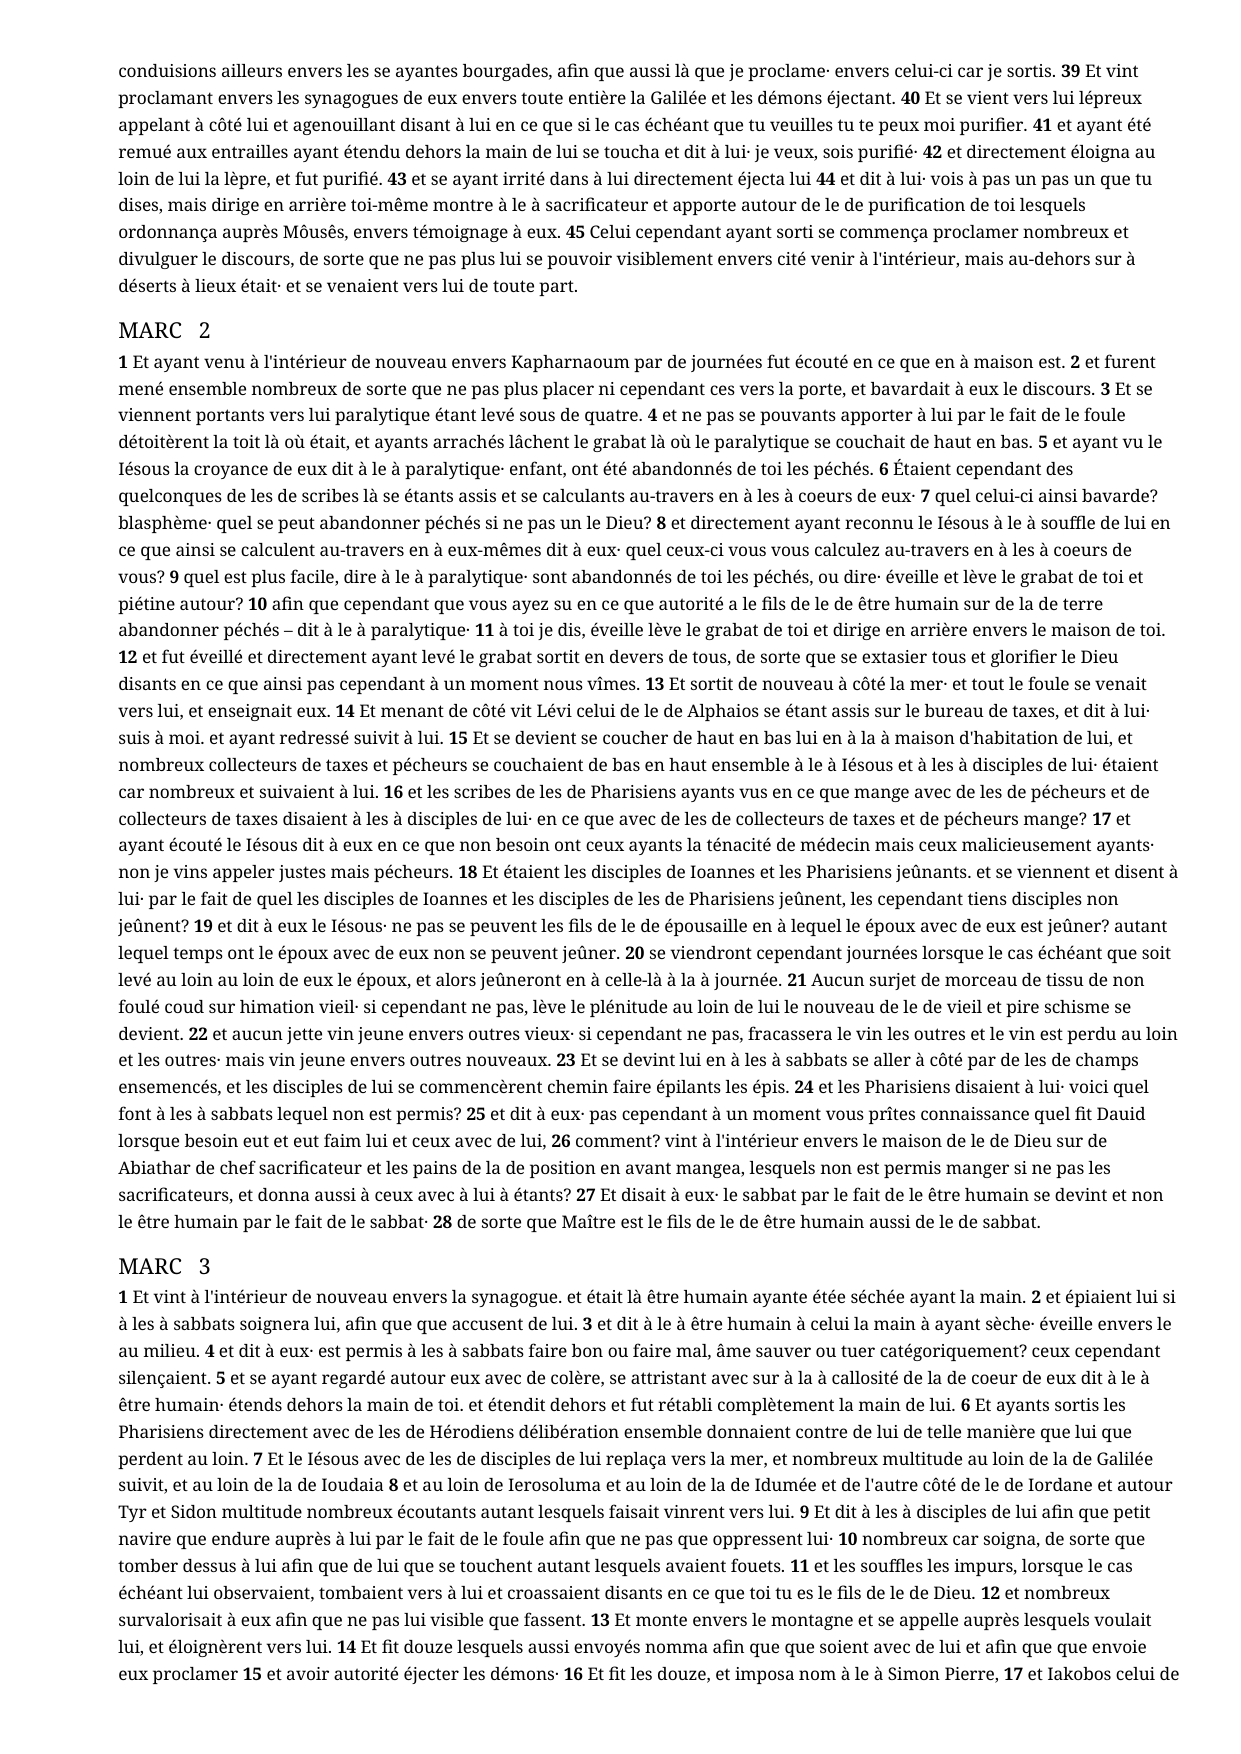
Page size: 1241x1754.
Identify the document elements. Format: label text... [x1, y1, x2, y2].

text 1 Et vint à l'intérieur de nouveau envers la synagogue. et était là être humain ayante étée séchée ayant la main. 2 et épiaient lui si à les à sabbats soignera lui, afin que que accusent de lui. 3 et dit à le à être humain à celui la main à ayant sèche· éveille envers le au milieu. 4 et dit à eux· est permis à les à sabbats faire bon ou faire mal, âme sauver ou tuer catégoriquement? ceux cependant silençaient. 5 et se ayant regardé autour eux avec de colère, se attristant avec sur à la à callosité de la de coeur de eux dit à le à être humain· étends dehors la main de toi. et étendit dehors et fut rétabli complètement la main de lui. 6 Et ayants sortis les Pharisiens directement avec de les de Hérodiens délibération ensemble donnaient contre de lui de telle manière que lui que perdent au loin. 7 Et le Iésous avec de les de disciples de lui replaça vers la mer, et nombreux multitude au loin de la de Galilée suivit, et au loin de la de Ioudaia 8 et au loin de Ierosoluma et au loin de la de Idumée et de l'autre côté de le de Iordane et autour Tyr et Sidon multitude nombreux écoutants autant lesquels faisait vinrent vers lui. 9 Et dit à les à disciples de lui afin que petit navire que endure auprès à lui par le fait de le foule afin que ne pas que oppressent lui· 10 nombreux car soigna, de sorte que tomber dessus à lui afin que de lui que se touchent autant lesquels avaient fouets. 11 et les souffles les impurs, lorsque le cas échéant lui observaient, tombaient vers à lui et croassaient disants en ce que toi tu es le fils de le de Dieu. 12 et nombreux survalorisait à eux afin que ne pas lui visible que fassent. 13 Et monte envers le montagne et se appelle auprès lesquels voulait lui, et éloignèrent vers lui. 14 Et fit douze lesquels aussi envoyés nomma afin que que soient avec de lui et afin que que envoie eux proclamer 15 et avoir autorité éjecter les démons· 16 Et fit les douze, et imposa nom à le à Simon Pierre, 17 et Iakobos celui de [118, 1285, 1181, 1685]
text MARC 3 [118, 1251, 1181, 1281]
text MARC 2 [118, 316, 1181, 345]
text conduisions ailleurs envers les se ayantes bourgades, afin que aussi là que je proclame· envers celui-ci car je sortis. 39 Et vint proclamant envers les synagogues de eux envers toute entière la Galilée et les démons éjectant. 40 Et se vient vers lui lépreux appelant à côté lui et agenouillant disant à lui en ce que si le cas échéant que tu veuilles tu te peux moi purifier. 41 et ayant été remué aux entrailles ayant étendu dehors la main de lui se toucha et dit à lui· je veux, sois purifié· 42 et directement éloigna au loin de lui la lèpre, et fut purifié. 43 et se ayant irrité dans à lui directement éjecta lui 44 et dit à lui· vois à pas un pas un que tu dises, mais dirige en arrière toi-même montre à le à sacrificateur et apporte autour de le de purification de toi lesquels ordonnança auprès Môusês, envers témoignage à eux. 45 Celui cependant ayant sorti se commença proclamer nombreux et divulguer le discours, de sorte que ne pas plus lui se pouvoir visiblement envers cité venir à l'intérieur, mais au-dehors sur à déserts à lieux était· et se venaient vers lui de toute part. [118, 59, 1181, 297]
text 1 Et ayant venu à l'intérieur de nouveau envers Kapharnaoum par de journées fut écouté en ce que en à maison est. 2 et furent mené ensemble nombreux de sorte que ne pas plus placer ni cependant ces vers la porte, et bavardait à eux le discours. 3 Et se viennent portants vers lui paralytique étant levé sous de quatre. 4 et ne pas se pouvants apporter à lui par le fait de le foule détoitèrent la toit là où était, et ayants arrachés lâchent le grabat là où le paralytique se couchait de haut en bas. 5 et ayant vu le Iésous la croyance de eux dit à le à paralytique· enfant, ont été abandonnés de toi les péchés. 6 Étaient cependant des quelconques de les de scribes là se étants assis et se calculants au-travers en à les à coeurs de eux· 7 quel celui-ci ainsi bavarde? blasphème· quel se peut abandonner péchés si ne pas un le Dieu? 8 et directement ayant reconnu le Iésous à le à souffle de lui en ce que ainsi se calculent au-travers en à eux-mêmes dit à eux· quel ceux-ci vous vous calculez au-travers en à les à coeurs de vous? 9 quel est plus facile, dire à le à paralytique· sont abandonnés de toi les péchés, ou dire· éveille et lève le grabat de toi et piétine autour? 10 afin que cependant que vous ayez su en ce que autorité a le fils de le de être humain sur de la de terre abandonner péchés – dit à le à paralytique· 11 à toi je dis, éveille lève le grabat de toi et dirige en arrière envers le maison de toi. 12 et fut éveillé et directement ayant levé le grabat sortit en devers de tous, de sorte que se extasier tous et glorifier le Dieu disants en ce que ainsi pas cependant à un moment nous vîmes. 13 Et sortit de nouveau à côté la mer· et tout le foule se venait vers lui, et enseignait eux. 14 Et menant de côté vit Lévi celui de le de Alphaios se étant assis sur le bureau de taxes, et dit à lui· suis à moi. et ayant redressé suivit à lui. 15 Et se devient se coucher de haut en bas lui en à la à maison d'habitation de lui, et nombreux collecteurs de taxes et pécheurs se couchaient de bas en haut ensemble à le à Iésous et à les à disciples de lui· étaient car nombreux et suivaient à lui. 16 et les scribes de les de Pharisiens ayants vus en ce que mange avec de les de pécheurs et de collecteurs de taxes disaient à les à disciples de lui· en ce que avec de les de collecteurs de taxes et de pécheurs mange? 17 et ayant écouté le Iésous dit à eux en ce que non besoin ont ceux ayants la ténacité de médecin mais ceux malicieusement ayants· non je vins appeler justes mais pécheurs. 18 Et étaient les disciples de Ioannes et les Pharisiens jeûnants. et se viennent et disent à lui· par le fait de quel les disciples de Ioannes et les disciples de les de Pharisiens jeûnent, les cependant tiens disciples non jeûnent? 19 et dit à eux le Iésous· ne pas se peuvent les fils de le de épousaille en à lequel le époux avec de eux est jeûner? autant lequel temps ont le époux avec de eux non se peuvent jeûner. 20 se viendront cependant journées lorsque le cas échéant que soit levé au loin au loin de eux le époux, et alors jeûneront en à celle-là à la à journée. 21 Aucun surjet de morceau de tissu de non foulé coud sur himation vieil· si cependant ne pas, lève le plénitude au loin de lui le nouveau de le de vieil et pire schisme se devient. 22 et aucun jette vin jeune envers outres vieux· si cependant ne pas, fracassera le vin les outres et le vin est perdu au loin et les outres· mais vin jeune envers outres nouveaux. 23 Et se devint lui en à les à sabbats se aller à côté par de les de champs ensemencés, et les disciples de lui se commencèrent chemin faire épilants les épis. 24 et les Pharisiens disaient à lui· voici quel font à les à sabbats lequel non est permis? 25 et dit à eux· pas cependant à un moment vous prîtes connaissance quel fit Dauid lorsque besoin eut et eut faim lui et ceux avec de lui, 26 comment? vint à l'intérieur envers le maison de le de Dieu sur de Abiathar de chef sacrificateur et les pains de la de position en avant mangea, lesquels non est permis manger si ne pas les sacrificateurs, et donna aussi à ceux avec à lui à étants? 27 Et disait à eux· le sabbat par le fait de le être humain se devint et non le être humain par le fait de le sabbat· 28 de sorte que Maître est le fils de le de être humain aussi de le de sabbat. [118, 350, 1181, 1233]
